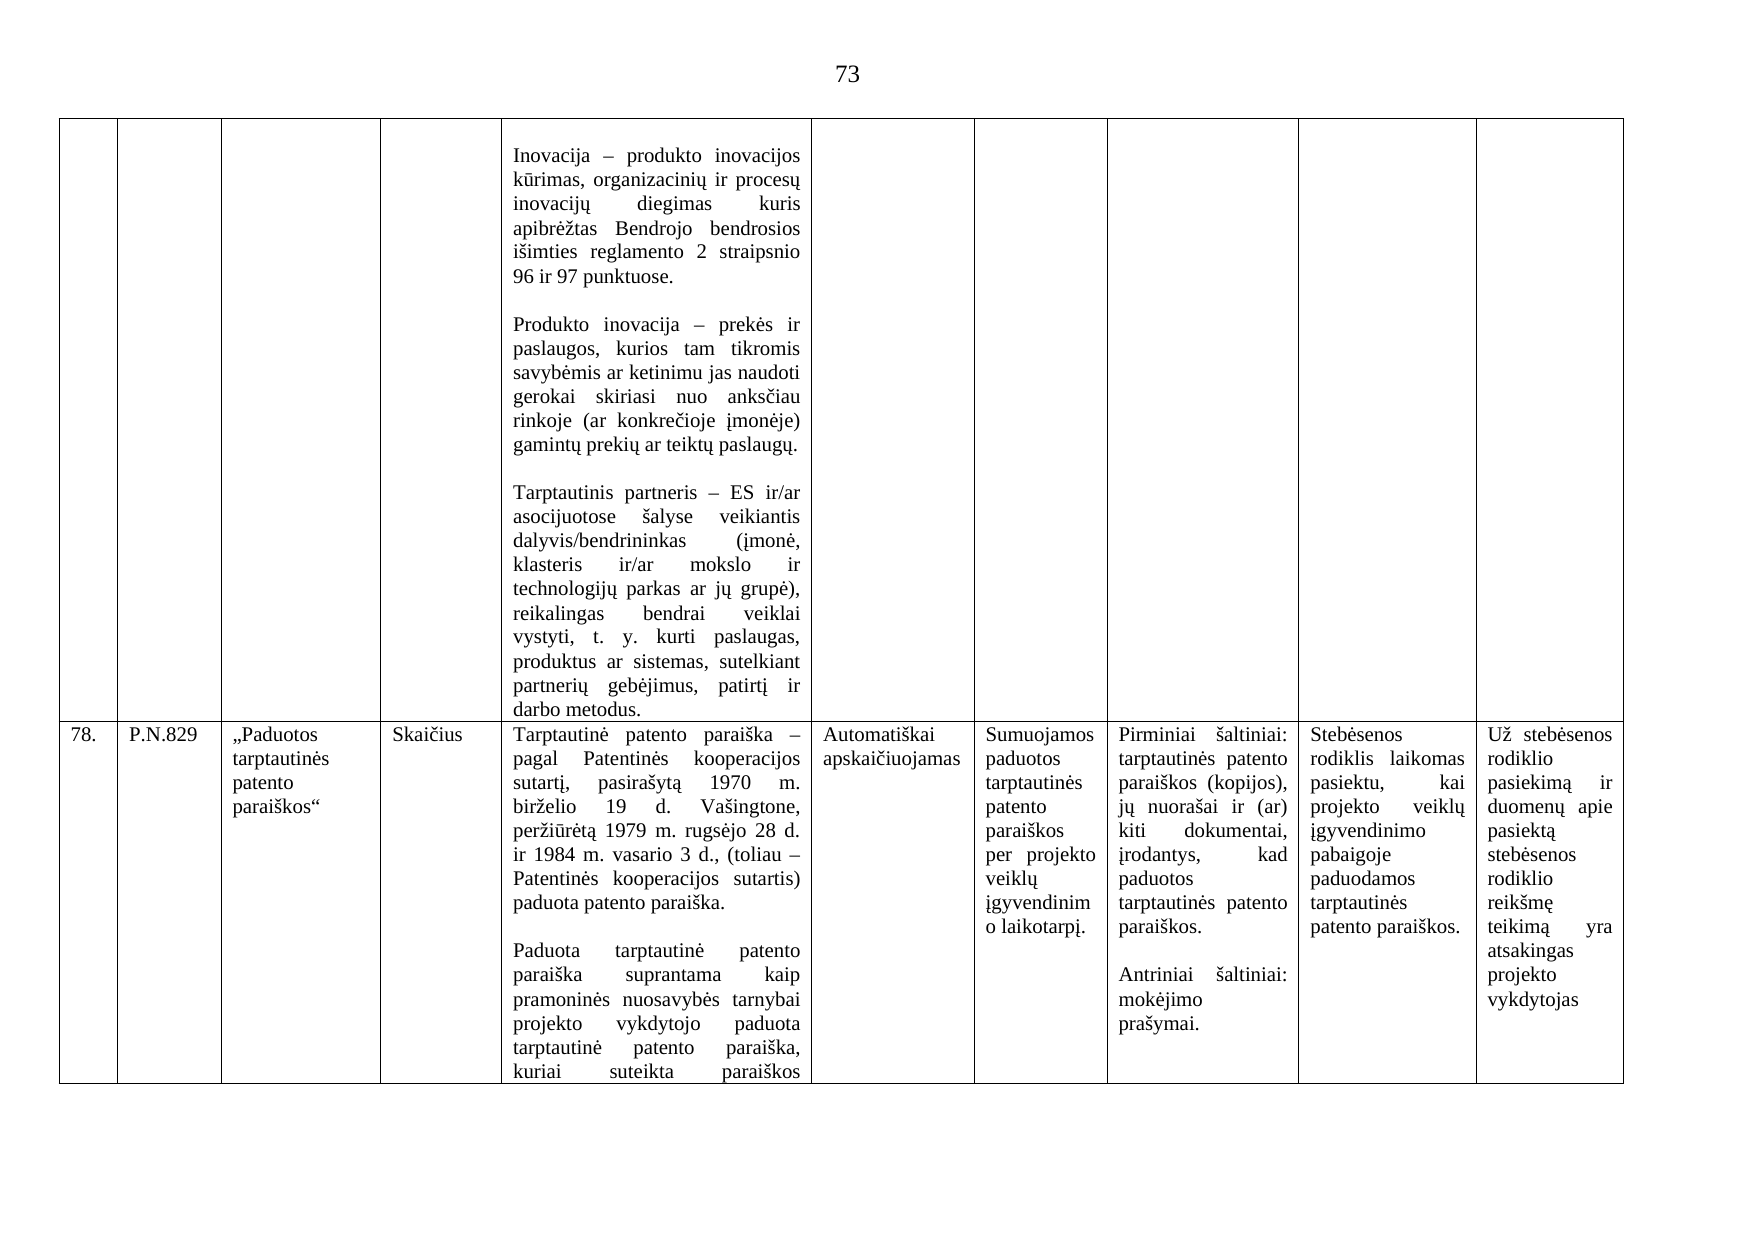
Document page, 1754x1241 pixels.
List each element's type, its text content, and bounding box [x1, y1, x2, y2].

table_cell [812, 119, 974, 721]
table_cell [1299, 119, 1476, 721]
table_cell [222, 119, 380, 721]
table_cell P.N.829 [118, 722, 221, 1083]
table_cell 78. [60, 722, 117, 1083]
table_cell Automatiškai apskaičiuojamas [812, 722, 974, 1083]
table_cell „Paduotos tarptautinės patento paraiškos“ [222, 722, 380, 1083]
table_cell Tarptautinė patento paraiška – pagal Patentinės kooperacijos sutartį, pasirašytą 1970 m. birželio 19 d. Vašingtone, peržiūrėtą 1979 m. rugsėjo 28 d. ir 1984 m. vasario 3 d., (toliau – Patentinės kooperacijos sutartis) paduota patento paraiška. Paduota tarptautinė patento paraiška suprantama kaip pramoninės nuosavybės tarnybai projekto vykdytojo paduota tarptautinė patento paraiška, kuriai suteikta paraiškos [502, 722, 811, 1083]
table_cell [975, 119, 1107, 721]
table_cell [1477, 119, 1623, 721]
table_cell Skaičius [381, 722, 501, 1083]
table_cell [1108, 119, 1298, 721]
table_cell Stebėsenos rodiklis laikomas pasiektu, kai projekto veiklų įgyvendinimo pabaigoje paduodamos tarptautinės patento paraiškos. [1299, 722, 1476, 1083]
table_cell [381, 119, 501, 721]
table_cell Inovacija – produkto inovacijos kūrimas, organizacinių ir procesų inovacijų diegimas kuris apibrėžtas Bendrojo bendrosios išimties reglamento 2 straipsnio 96 ir 97 punktuose. Produkto inovacija – prekės ir paslaugos, kurios tam tikromis savybėmis ar ketinimu jas naudoti gerokai skiriasi nuo anksčiau rinkoje (ar konkrečioje įmonėje) gamintų prekių ar teiktų paslaugų. Tarptautinis partneris – ES ir/ar asocijuotose šalyse veikiantis dalyvis/bendrininkas (įmonė, klasteris ir/ar mokslo ir technologijų parkas ar jų grupė), reikalingas bendrai veiklai vystyti, t. y. kurti paslaugas, produktus ar sistemas, sutelkiant partnerių gebėjimus, patirtį ir darbo metodus. [502, 119, 811, 721]
table_cell [118, 119, 221, 721]
table_cell Pirminiai šaltiniai: tarptautinės patento paraiškos (kopijos), jų nuorašai ir (ar) kiti dokumentai, įrodantys, kad paduotos tarptautinės patento paraiškos. Antriniai šaltiniai: mokėjimo prašymai. [1108, 722, 1298, 1083]
table_cell Sumuojamos paduotos tarptautinės patento paraiškos per projekto veiklų įgyvendinimo laikotarpį. [975, 722, 1107, 1083]
table_cell Už stebėsenos rodiklio pasiekimą ir duomenų apie pasiektą stebėsenos rodiklio reikšmę teikimą yra atsakingas projekto vykdytojas [1477, 722, 1623, 1083]
table_cell [60, 119, 117, 721]
